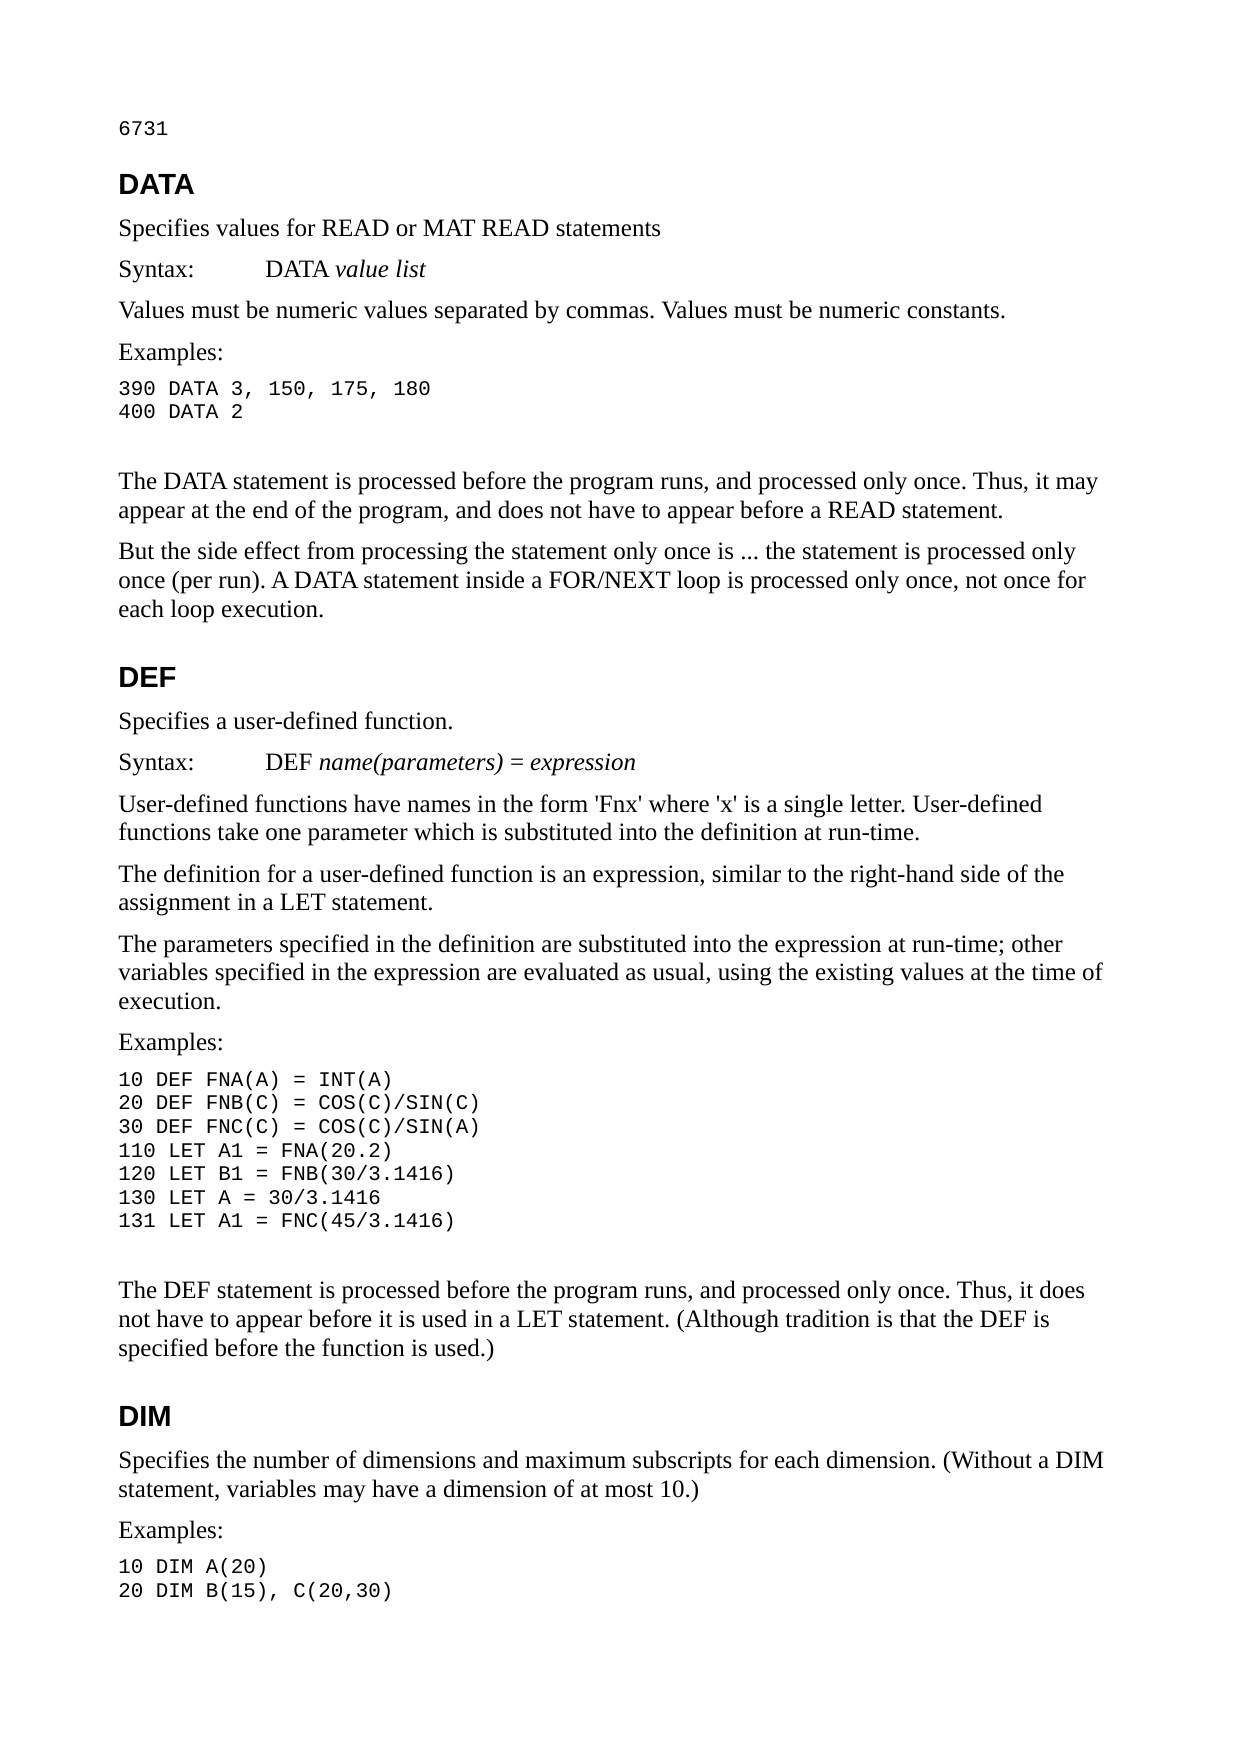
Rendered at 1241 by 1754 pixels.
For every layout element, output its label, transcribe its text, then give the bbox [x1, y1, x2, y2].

subtitle DIM [118, 1399, 1122, 1433]
text 120 LET B1 = FNB(30/3.1416) [118, 1163, 1122, 1187]
text The DEF statement is processed before the program runs, and processed only once. Thus, it does not have to appear before it is used in a LET statement. (Although tradition is that the DEF is specified before the function is used.) [118, 1275, 1122, 1362]
text Values must be numeric values separated by commas. Values must be numeric constants. [118, 295, 1122, 324]
text Examples: [118, 1515, 1122, 1544]
text The DATA statement is processed before the program runs, and processed only once. Thus, it may appear at the end of the program, and does not have to appear before a READ statement. [118, 466, 1122, 524]
text 10 DIM A(20) [118, 1556, 1122, 1580]
text 131 LET A1 = FNC(45/3.1416) [118, 1211, 1122, 1234]
text The definition for a user-defined function is an expression, similar to the right-hand side of the assignment in a LET statement. [118, 859, 1122, 916]
text 130 LET A = 30/3.1416 [118, 1187, 1122, 1211]
text 400 DATA 2 [118, 401, 1122, 425]
text Syntax: DATA value list [118, 254, 1122, 283]
text But the side effect from processing the statement only once is ... the statement is processed only once (per run). A DATA statement inside a FOR/NEXT loop is processed only once, not once for each loop execution. [118, 536, 1122, 623]
text 30 DEF FNC(C) = COS(C)/SIN(A) [118, 1116, 1122, 1139]
text 20 DEF FNB(C) = COS(C)/SIN(C) [118, 1092, 1122, 1116]
subtitle DATA [118, 167, 1122, 200]
text 390 DATA 3, 150, 175, 180 [118, 378, 1122, 401]
text 6731 [118, 118, 1122, 142]
text 110 LET A1 = FNA(20.2) [118, 1139, 1122, 1163]
text 20 DIM B(15), C(20,30) [118, 1580, 1122, 1604]
text The parameters specified in the definition are substituted into the expression at run-time; other variables specified in the expression are evaluated as usual, using the existing values at the time of execution. [118, 929, 1122, 1015]
text Examples: [118, 1027, 1122, 1056]
text Syntax: DEF name(parameters) = expression [118, 747, 1122, 776]
text Specifies a user-defined function. [118, 706, 1122, 735]
text Examples: [118, 337, 1122, 365]
text 10 DEF FNA(A) = INT(A) [118, 1069, 1122, 1092]
subtitle DEF [118, 660, 1122, 694]
text Specifies values for READ or MAT READ statements [118, 213, 1122, 242]
text Specifies the number of dimensions and maximum subscripts for each dimension. (Without a DIM statement, variables may have a dimension of at most 10.) [118, 1445, 1122, 1503]
text User-defined functions have names in the form 'Fnx' where 'x' is a single letter. User-defined functions take one parameter which is substituted into the definition at run-time. [118, 789, 1122, 846]
